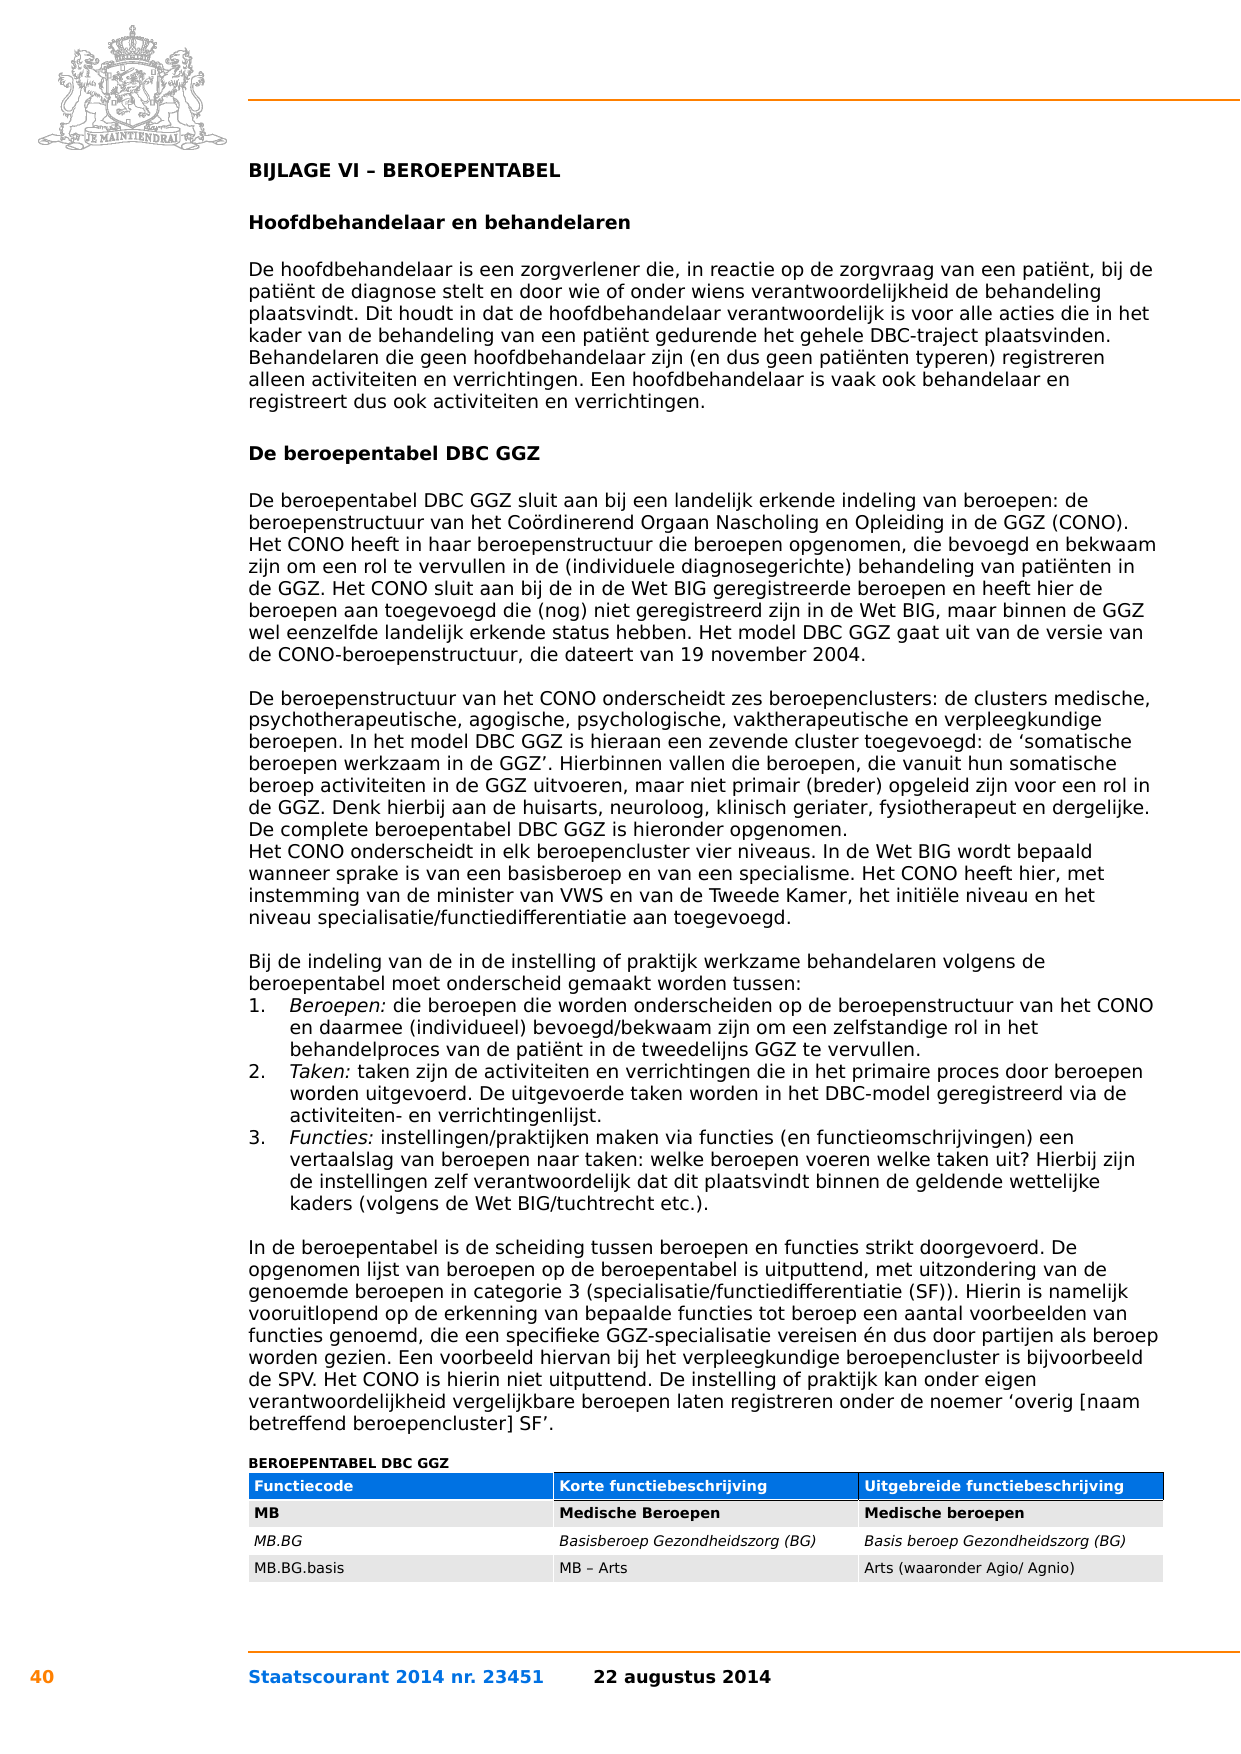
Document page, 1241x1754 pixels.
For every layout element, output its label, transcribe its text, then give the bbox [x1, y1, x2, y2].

table_cell Uitgebreide functiebeschrijving [859, 1473, 1163, 1499]
table_cell Functiecode [249, 1473, 553, 1499]
subtitle Hoofdbehandelaar en behandelaren [248, 212, 1163, 234]
table_cell Basisberoep Gezondheidszorg (BG) [554, 1528, 858, 1554]
subtitle BIJLAGE VI – BEROEPENTABEL [248, 160, 1163, 182]
text Het CONO onderscheidt in elk beroepencluster vier niveaus. In de Wet BIG wordt bepaald wanneer sprake is van een basisberoep en van een specialisme. Het CONO heeft hier, met instemming van de minister van VWS en van de Tweede Kamer, het initiële niveau en het niveau specialisatie/functiedifferentiatie aan toegevoegd. [248, 841, 1163, 929]
text 3. Functies: instellingen/praktijken maken via functies (en functieomschrijvingen) een vertaalslag van beroepen naar taken: welke beroepen voeren welke taken uit? Hierbij zijn de instellingen zelf verantwoordelijk dat dit plaatsvindt binnen de geldende wettelijke kaders (volgens de Wet BIG/tuchtrecht etc.). [248, 1127, 1163, 1215]
table_header BEROEPENTABEL DBC GGZ [248, 1456, 1163, 1472]
table_cell Medische Beroepen [554, 1501, 858, 1527]
table_cell MB.BG.basis [249, 1555, 553, 1582]
table_cell MB [249, 1501, 553, 1527]
text De hoofdbehandelaar is een zorgverlener die, in reactie op de zorgvraag van een patiënt, bij de patiënt de diagnose stelt en door wie of onder wiens verantwoordelijkheid de behandeling plaatsvindt. Dit houdt in dat de hoofdbehandelaar verantwoordelijk is voor alle acties die in het kader van de behandeling van een patiënt gedurende het gehele DBC-traject plaatsvinden. Behandelaren die geen hoofdbehandelaar zijn (en dus geen patiënten typeren) registreren alleen activiteiten en verrichtingen. Een hoofdbehandelaar is vaak ook behandelaar en registreert dus ook activiteiten en verrichtingen. [248, 259, 1163, 413]
text In de beroepentabel is de scheiding tussen beroepen en functies strikt doorgevoerd. De opgenomen lijst van beroepen op de beroepentabel is uitputtend, met uitzondering van de genoemde beroepen in categorie 3 (specialisatie/functiedifferentiatie (SF)). Hierin is namelijk vooruitlopend op de erkenning van bepaalde functies tot beroep een aantal voorbeelden van functies genoemd, die een specifieke GGZ-specialisatie vereisen én dus door partijen als beroep worden gezien. Een voorbeeld hiervan bij het verpleegkundige beroepencluster is bijvoorbeeld de SPV. Het CONO is hierin niet uitputtend. De instelling of praktijk kan onder eigen verantwoordelijkheid vergelijkbare beroepen laten registreren onder de noemer ‘overig [naam betreffend beroepencluster] SF’. [248, 1237, 1163, 1434]
table_cell MB – Arts [554, 1555, 858, 1582]
table_cell Arts (waaronder Agio/ Agnio) [859, 1555, 1163, 1582]
text 1. Beroepen: die beroepen die worden onderscheiden op de beroepenstructuur van het CONO en daarmee (individueel) bevoegd/bekwaam zijn om een zelfstandige rol in het behandelproces van de patiënt in de tweedelijns GGZ te vervullen. [248, 995, 1163, 1061]
subtitle De beroepentabel DBC GGZ [248, 443, 1163, 465]
text 2. Taken: taken zijn de activiteiten en verrichtingen die in het primaire proces door beroepen worden uitgevoerd. De uitgevoerde taken worden in het DBC-model geregistreerd via de activiteiten- en verrichtingenlijst. [248, 1061, 1163, 1127]
table_cell Korte functiebeschrijving [554, 1473, 858, 1499]
table_cell Medische beroepen [859, 1501, 1163, 1527]
table_cell MB.BG [249, 1528, 553, 1554]
text De beroepenstructuur van het CONO onderscheidt zes beroepenclusters: de clusters medische, psychotherapeutische, agogische, psychologische, vaktherapeutische en verpleegkundige beroepen. In het model DBC GGZ is hieraan een zevende cluster toegevoegd: de ‘somatische beroepen werkzaam in de GGZ’. Hierbinnen vallen die beroepen, die vanuit hun somatische beroep activiteiten in de GGZ uitvoeren, maar niet primair (breder) opgeleid zijn voor een rol in de GGZ. Denk hierbij aan de huisarts, neuroloog, klinisch geriater, fysiotherapeut en dergelijke. De complete beroepentabel DBC GGZ is hieronder opgenomen. [248, 687, 1163, 841]
table_cell Basis beroep Gezondheidszorg (BG) [859, 1528, 1163, 1554]
text Bij de indeling van de in de instelling of praktijk werkzame behandelaren volgens de beroepentabel moet onderscheid gemaakt worden tussen: [248, 951, 1163, 995]
text De beroepentabel DBC GGZ sluit aan bij een landelijk erkende indeling van beroepen: de beroepenstructuur van het Coördinerend Orgaan Nascholing en Opleiding in de GGZ (CONO). Het CONO heeft in haar beroepenstructuur die beroepen opgenomen, die bevoegd en bekwaam zijn om een rol te vervullen in de (individuele diagnosegerichte) behandeling van patiënten in de GGZ. Het CONO sluit aan bij de in de Wet BIG geregistreerde beroepen en heeft hier de beroepen aan toegevoegd die (nog) niet geregistreerd zijn in de Wet BIG, maar binnen de GGZ wel eenzelfde landelijk erkende status hebben. Het model DBC GGZ gaat uit van de versie van de CONO-beroepenstructuur, die dateert van 19 november 2004. [248, 490, 1163, 666]
picture [38, 25, 227, 150]
